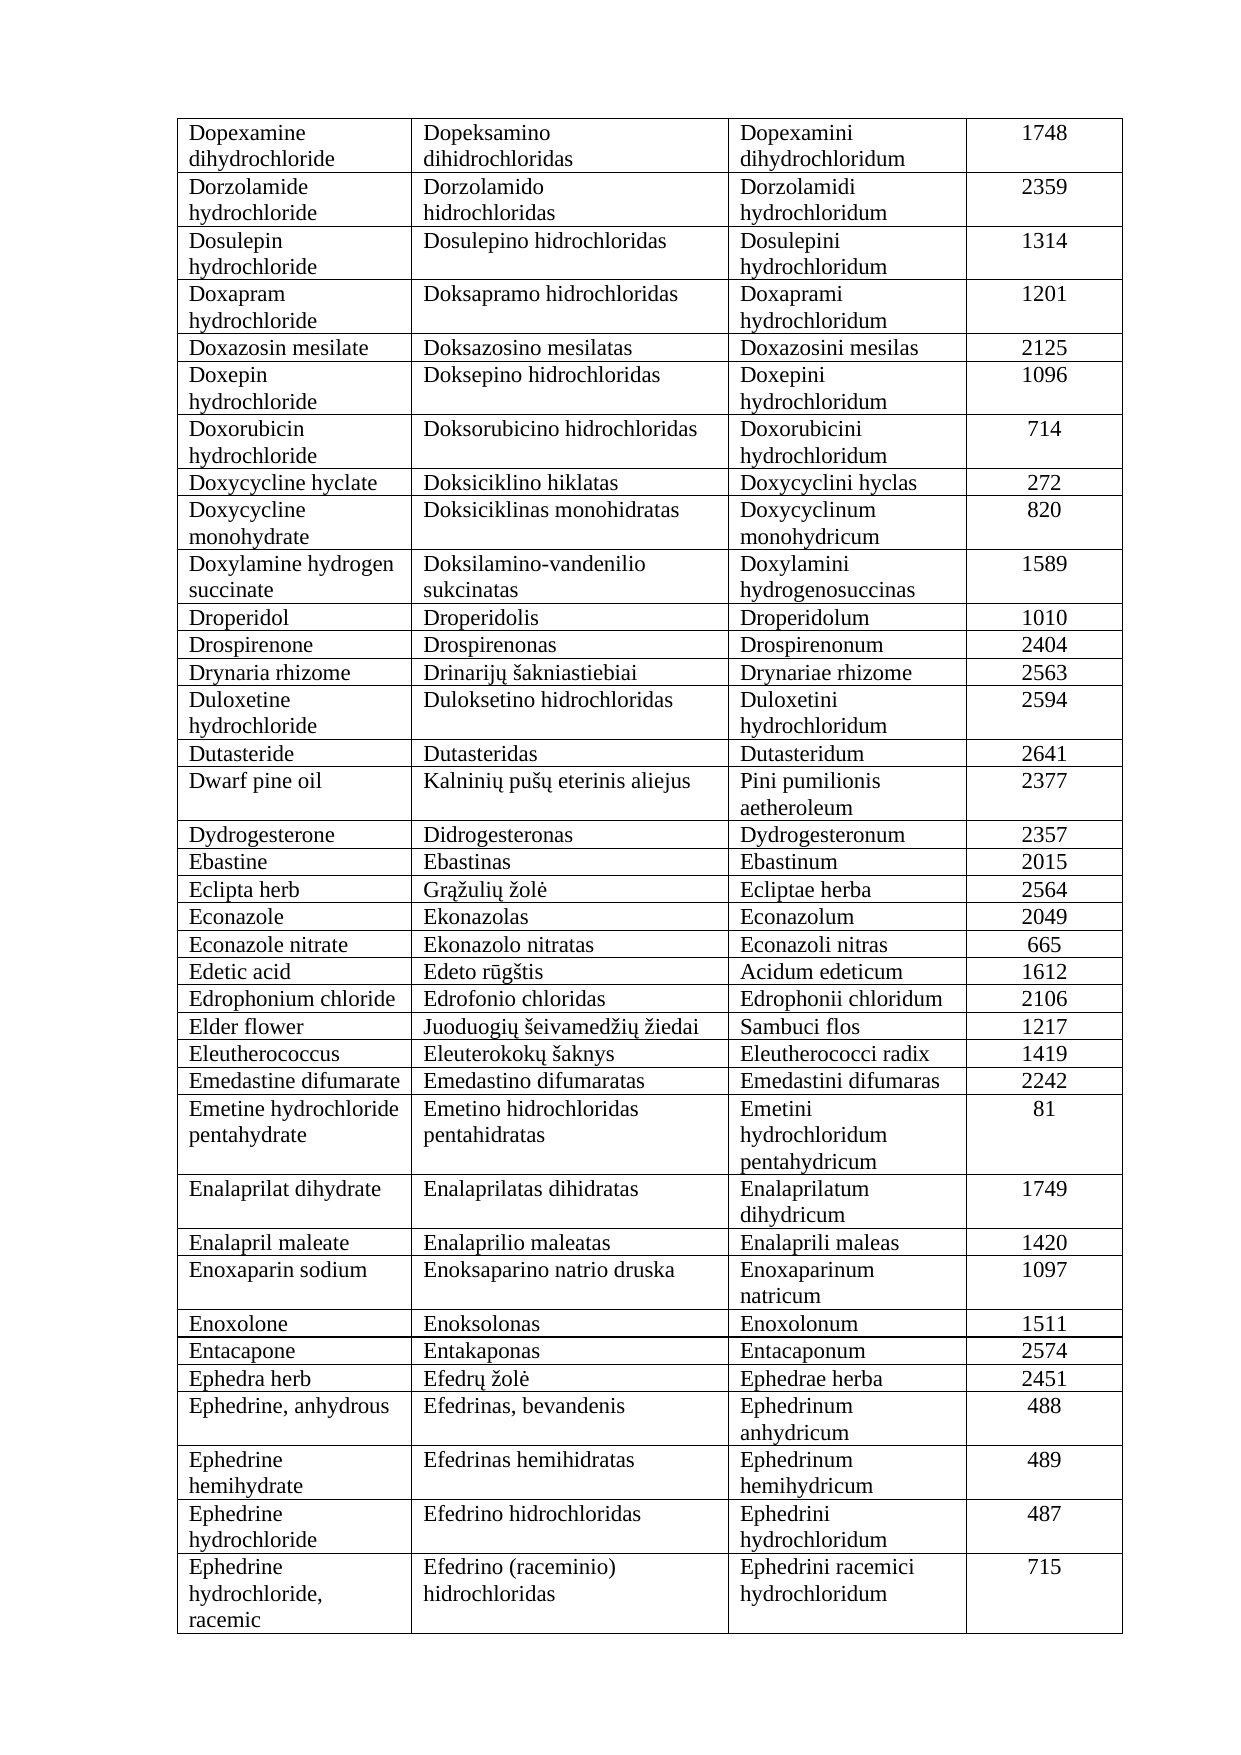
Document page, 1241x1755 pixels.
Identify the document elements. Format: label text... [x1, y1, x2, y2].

table_cell Efedrų žolė [412, 1365, 728, 1391]
table_cell Enalaprilatas dihidratas [412, 1175, 728, 1228]
table_cell 2242 [967, 1068, 1122, 1094]
table_cell Juoduogių šeivamedžių žiedai [412, 1013, 728, 1039]
table_cell Enalaprilat dihydrate [178, 1175, 411, 1228]
table_cell Emedastine difumarate [178, 1068, 411, 1094]
table_cell Enalaprilatum dihydricum [729, 1175, 966, 1228]
table_cell Kalninių pušų eterinis aliejus [412, 767, 728, 820]
table_cell 2125 [967, 334, 1122, 361]
table_cell Eleutherococci radix [729, 1040, 966, 1067]
table_cell 1201 [967, 280, 1122, 333]
table_cell 2451 [967, 1365, 1122, 1391]
table_cell Droperidolum [729, 604, 966, 630]
table_cell Droperidolis [412, 604, 728, 630]
table_cell Droperidol [178, 604, 411, 630]
table_cell 2015 [967, 849, 1122, 875]
table_cell Doxylamine hydrogen succinate [178, 550, 411, 603]
table_cell Ebastinum [729, 849, 966, 875]
table_cell Entacaponum [729, 1338, 966, 1364]
table_cell Duloxetine hydrochloride [178, 686, 411, 739]
table_cell Dutasteridum [729, 740, 966, 766]
table_cell Enalaprili maleas [729, 1229, 966, 1255]
table_cell 2563 [967, 659, 1122, 685]
table_cell 487 [967, 1500, 1122, 1552]
table_cell Enoksaparino natrio druska [412, 1256, 728, 1309]
table_cell Enoxaparin sodium [178, 1256, 411, 1309]
table_cell Dosulepini hydrochloridum [729, 227, 966, 279]
table_cell 2564 [967, 876, 1122, 902]
table_cell 2359 [967, 173, 1122, 226]
table_cell Ephedrine hydrochloride, racemic [178, 1554, 411, 1632]
table_cell Emedastino difumaratas [412, 1068, 728, 1094]
table_cell 715 [967, 1554, 1122, 1632]
table_cell 2377 [967, 767, 1122, 820]
table_cell Econazolum [729, 903, 966, 929]
table_cell Duloksetino hidrochloridas [412, 686, 728, 739]
table_cell Efedrinas, bevandenis [412, 1392, 728, 1445]
table_cell Ekonazolo nitratas [412, 931, 728, 957]
table_cell Ephedrine, anhydrous [178, 1392, 411, 1445]
table_cell 2357 [967, 821, 1122, 847]
table_cell 1748 [967, 119, 1122, 172]
table_cell Doxycycline hyclate [178, 469, 411, 495]
table_cell Doksiciklinas monohidratas [412, 496, 728, 549]
table_cell Doksorubicino hidrochloridas [412, 415, 728, 468]
table_cell Sambuci flos [729, 1013, 966, 1039]
table_cell Dorzolamidi hydrochloridum [729, 173, 966, 226]
table_cell 2106 [967, 985, 1122, 1012]
table_cell Didrogesteronas [412, 821, 728, 847]
table_cell Doxylamini hydrogenosuccinas [729, 550, 966, 603]
table_cell 665 [967, 931, 1122, 957]
table_cell 2641 [967, 740, 1122, 766]
table_cell Enoksolonas [412, 1310, 728, 1336]
table_cell Doksazosino mesilatas [412, 334, 728, 361]
table_cell Doxycycline monohydrate [178, 496, 411, 549]
table_cell Dutasteride [178, 740, 411, 766]
table_cell Dutasteridas [412, 740, 728, 766]
table_cell Ephedrae herba [729, 1365, 966, 1391]
table_cell 1217 [967, 1013, 1122, 1039]
table_cell Efedrino hidrochloridas [412, 1500, 728, 1552]
table_cell Entakaponas [412, 1338, 728, 1364]
table_cell Dorzolamido hidrochloridas [412, 173, 728, 226]
table_cell Doxaprami hydrochloridum [729, 280, 966, 333]
table_cell Drynaria rhizome [178, 659, 411, 685]
table_cell Drospirenonas [412, 631, 728, 658]
table_cell Doxycyclinum monohydricum [729, 496, 966, 549]
table_cell Emedastini difumaras [729, 1068, 966, 1094]
table_cell 1097 [967, 1256, 1122, 1309]
table_cell Ebastinas [412, 849, 728, 875]
table_cell Enalaprilio maleatas [412, 1229, 728, 1255]
table_cell Acidum edeticum [729, 958, 966, 984]
table_cell Doksepino hidrochloridas [412, 362, 728, 414]
table_cell Dopeksamino dihidrochloridas [412, 119, 728, 172]
table_cell Dydrogesteronum [729, 821, 966, 847]
table_cell Pini pumilionis aetheroleum [729, 767, 966, 820]
table_cell 1612 [967, 958, 1122, 984]
table_cell Ephedra herb [178, 1365, 411, 1391]
table_cell Entacapone [178, 1338, 411, 1364]
table_cell 1589 [967, 550, 1122, 603]
table_cell Enalapril maleate [178, 1229, 411, 1255]
table_cell Ephedrinum anhydricum [729, 1392, 966, 1445]
table_cell Elder flower [178, 1013, 411, 1039]
table_cell 1420 [967, 1229, 1122, 1255]
table_cell Doksapramo hidrochloridas [412, 280, 728, 333]
table_cell Ebastine [178, 849, 411, 875]
table_cell Ephedrine hemihydrate [178, 1446, 411, 1499]
table_cell Dydrogesterone [178, 821, 411, 847]
table_cell Eclipta herb [178, 876, 411, 902]
table_cell Doxepini hydrochloridum [729, 362, 966, 414]
table_cell Dopexamini dihydrochloridum [729, 119, 966, 172]
table_cell Econazoli nitras [729, 931, 966, 957]
table_cell Drinarijų šakniastiebiai [412, 659, 728, 685]
table_cell 1010 [967, 604, 1122, 630]
table_cell Efedrinas hemihidratas [412, 1446, 728, 1499]
table_cell Ephedrini racemici hydrochloridum [729, 1554, 966, 1632]
table_cell Ecliptae herba [729, 876, 966, 902]
table_cell Doxorubicin hydrochloride [178, 415, 411, 468]
table_cell 2574 [967, 1338, 1122, 1364]
table_cell Efedrino (raceminio) hidrochloridas [412, 1554, 728, 1632]
table_cell Doxorubicini hydrochloridum [729, 415, 966, 468]
table_cell Edrophonium chloride [178, 985, 411, 1012]
table_cell Econazole nitrate [178, 931, 411, 957]
table_cell Doksiciklino hiklatas [412, 469, 728, 495]
table_cell 1749 [967, 1175, 1122, 1228]
table_cell 2594 [967, 686, 1122, 739]
table_cell Drynariae rhizome [729, 659, 966, 685]
table_cell Dopexamine dihydrochloride [178, 119, 411, 172]
table_cell 272 [967, 469, 1122, 495]
table_cell 1314 [967, 227, 1122, 279]
table_cell Eleuterokokų šaknys [412, 1040, 728, 1067]
table_cell 81 [967, 1095, 1122, 1174]
table_cell Doxycyclini hyclas [729, 469, 966, 495]
table_cell Dosulepino hidrochloridas [412, 227, 728, 279]
table_cell Dwarf pine oil [178, 767, 411, 820]
table_cell Drospirenonum [729, 631, 966, 658]
table_cell Ephedrine hydrochloride [178, 1500, 411, 1552]
table_cell 1511 [967, 1310, 1122, 1336]
table_cell Dorzolamide hydrochloride [178, 173, 411, 226]
table_cell Ephedrinum hemihydricum [729, 1446, 966, 1499]
table_cell Eleutherococcus [178, 1040, 411, 1067]
table_cell 820 [967, 496, 1122, 549]
table_cell 488 [967, 1392, 1122, 1445]
table_cell Enoxaparinum natricum [729, 1256, 966, 1309]
table_cell Duloxetini hydrochloridum [729, 686, 966, 739]
table_cell Edrophonii chloridum [729, 985, 966, 1012]
table_cell Edetic acid [178, 958, 411, 984]
table_cell Grąžulių žolė [412, 876, 728, 902]
table_cell Emetino hidrochloridas pentahidratas [412, 1095, 728, 1174]
table_cell Enoxolonum [729, 1310, 966, 1336]
table_cell Dosulepin hydrochloride [178, 227, 411, 279]
table_cell Emetini hydrochloridum pentahydricum [729, 1095, 966, 1174]
table_cell 2049 [967, 903, 1122, 929]
table_cell 2404 [967, 631, 1122, 658]
table_cell Econazole [178, 903, 411, 929]
table_cell 1419 [967, 1040, 1122, 1067]
table_cell Doxazosini mesilas [729, 334, 966, 361]
table_cell Emetine hydrochloride pentahydrate [178, 1095, 411, 1174]
table_cell Ekonazolas [412, 903, 728, 929]
table_cell Enoxolone [178, 1310, 411, 1336]
table_cell Drospirenone [178, 631, 411, 658]
table_cell Doxepin hydrochloride [178, 362, 411, 414]
table_cell Edeto rūgštis [412, 958, 728, 984]
table_cell Edrofonio chloridas [412, 985, 728, 1012]
table_cell 714 [967, 415, 1122, 468]
table_cell 1096 [967, 362, 1122, 414]
table_cell Ephedrini hydrochloridum [729, 1500, 966, 1552]
table_cell 489 [967, 1446, 1122, 1499]
table_cell Doxapram hydrochloride [178, 280, 411, 333]
table_cell Doxazosin mesilate [178, 334, 411, 361]
table_cell Doksilamino-vandenilio sukcinatas [412, 550, 728, 603]
